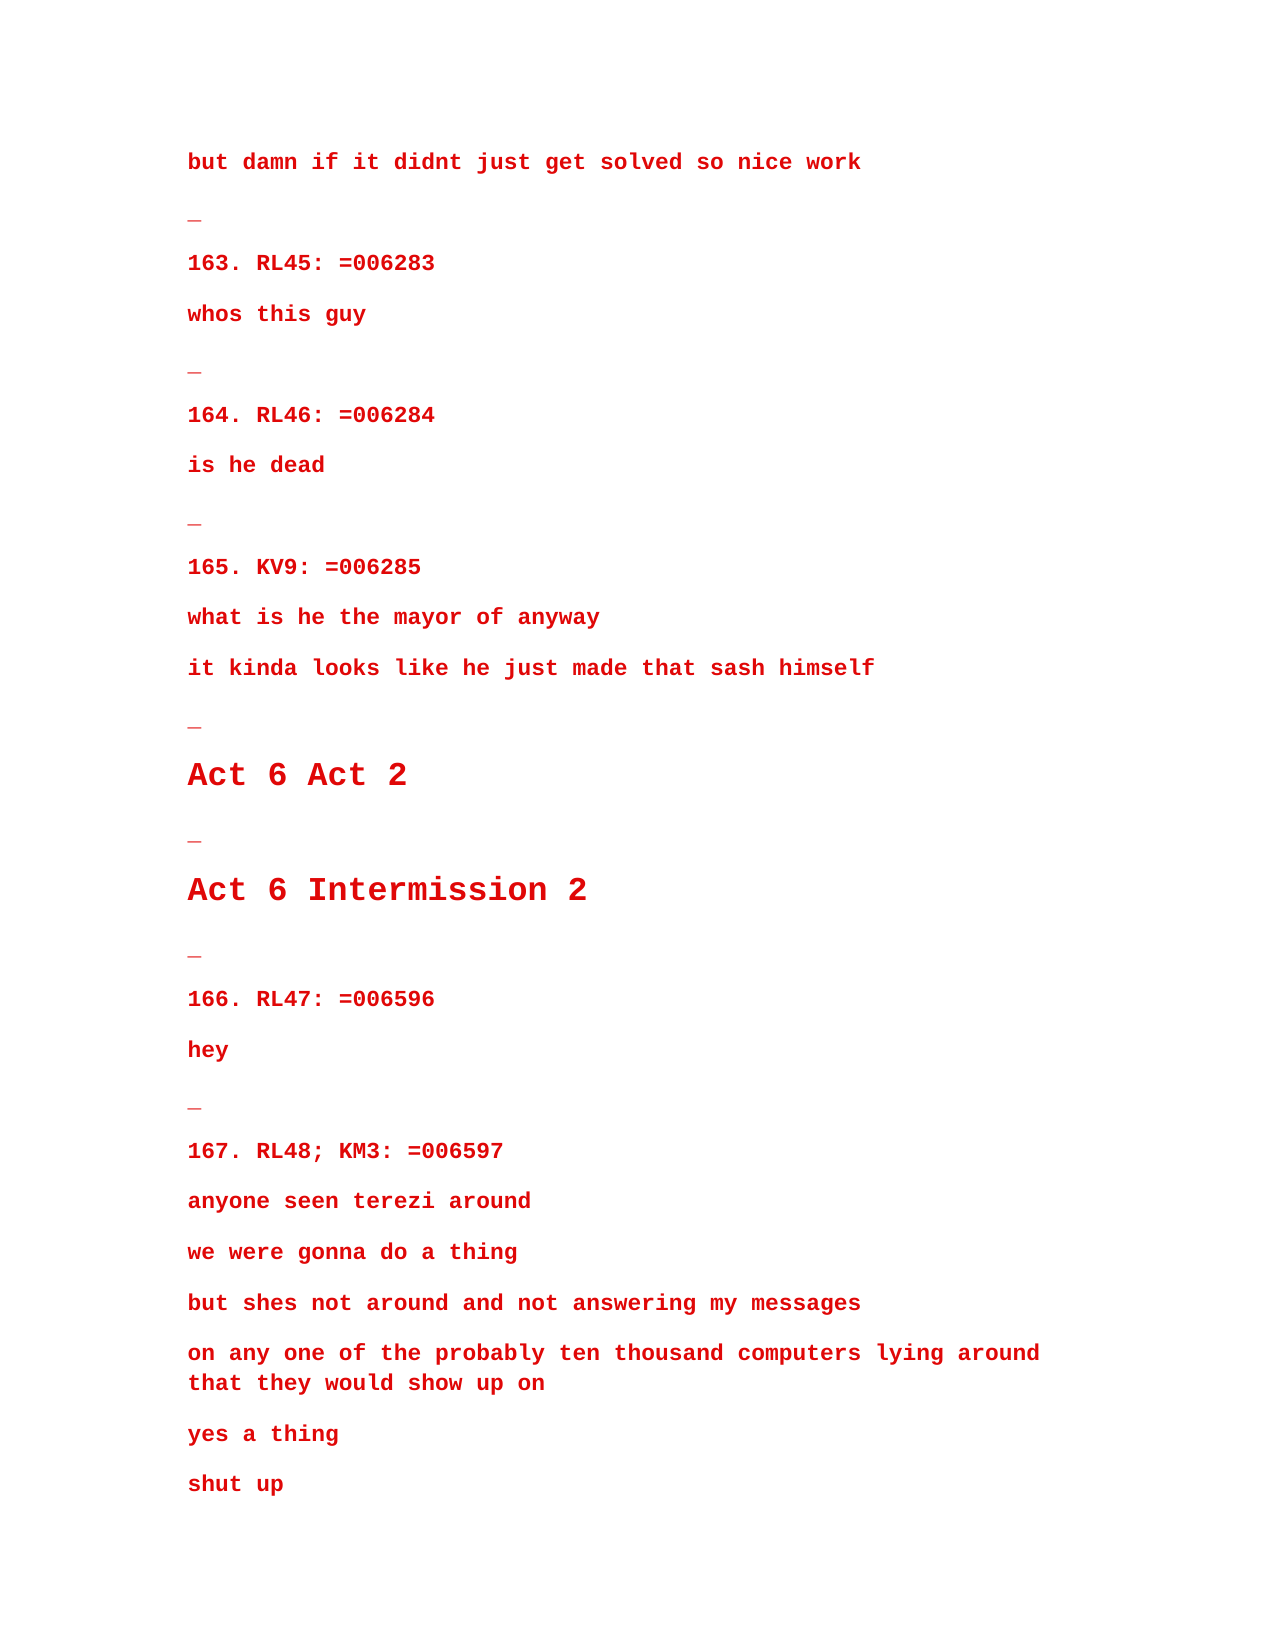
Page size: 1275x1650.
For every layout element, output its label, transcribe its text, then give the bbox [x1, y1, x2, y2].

text 164. RL46: =006284 [187, 403, 1087, 429]
text Act 6 Act 2 [187, 757, 1087, 795]
text but damn if it didnt just get solved so nice work [187, 150, 1087, 176]
text _ [187, 707, 1087, 733]
text hey [187, 1038, 1087, 1064]
text 166. RL47: =006596 [187, 987, 1087, 1013]
text on any one of the probably ten thousand computers lying around that they would show up on [187, 1342, 1087, 1397]
text it kinda looks like he just made that sash himself [187, 656, 1087, 682]
text anyone seen terezi around [187, 1190, 1087, 1216]
text _ [187, 352, 1087, 378]
text _ [187, 937, 1087, 963]
text what is he the mayor of anyway [187, 606, 1087, 632]
text _ [187, 1088, 1087, 1114]
text but shes not around and not answering my messages [187, 1291, 1087, 1317]
text Act 6 Intermission 2 [187, 872, 1087, 910]
text 163. RL45: =006283 [187, 251, 1087, 277]
text _ [187, 822, 1087, 848]
text yes a thing [187, 1422, 1087, 1448]
text is he dead [187, 454, 1087, 480]
text 165. KV9: =006285 [187, 555, 1087, 581]
text _ [187, 201, 1087, 227]
text whos this guy [187, 302, 1087, 328]
text 167. RL48; KM3: =006597 [187, 1139, 1087, 1165]
text _ [187, 504, 1087, 530]
text we were gonna do a thing [187, 1240, 1087, 1266]
text shut up [187, 1473, 1087, 1499]
